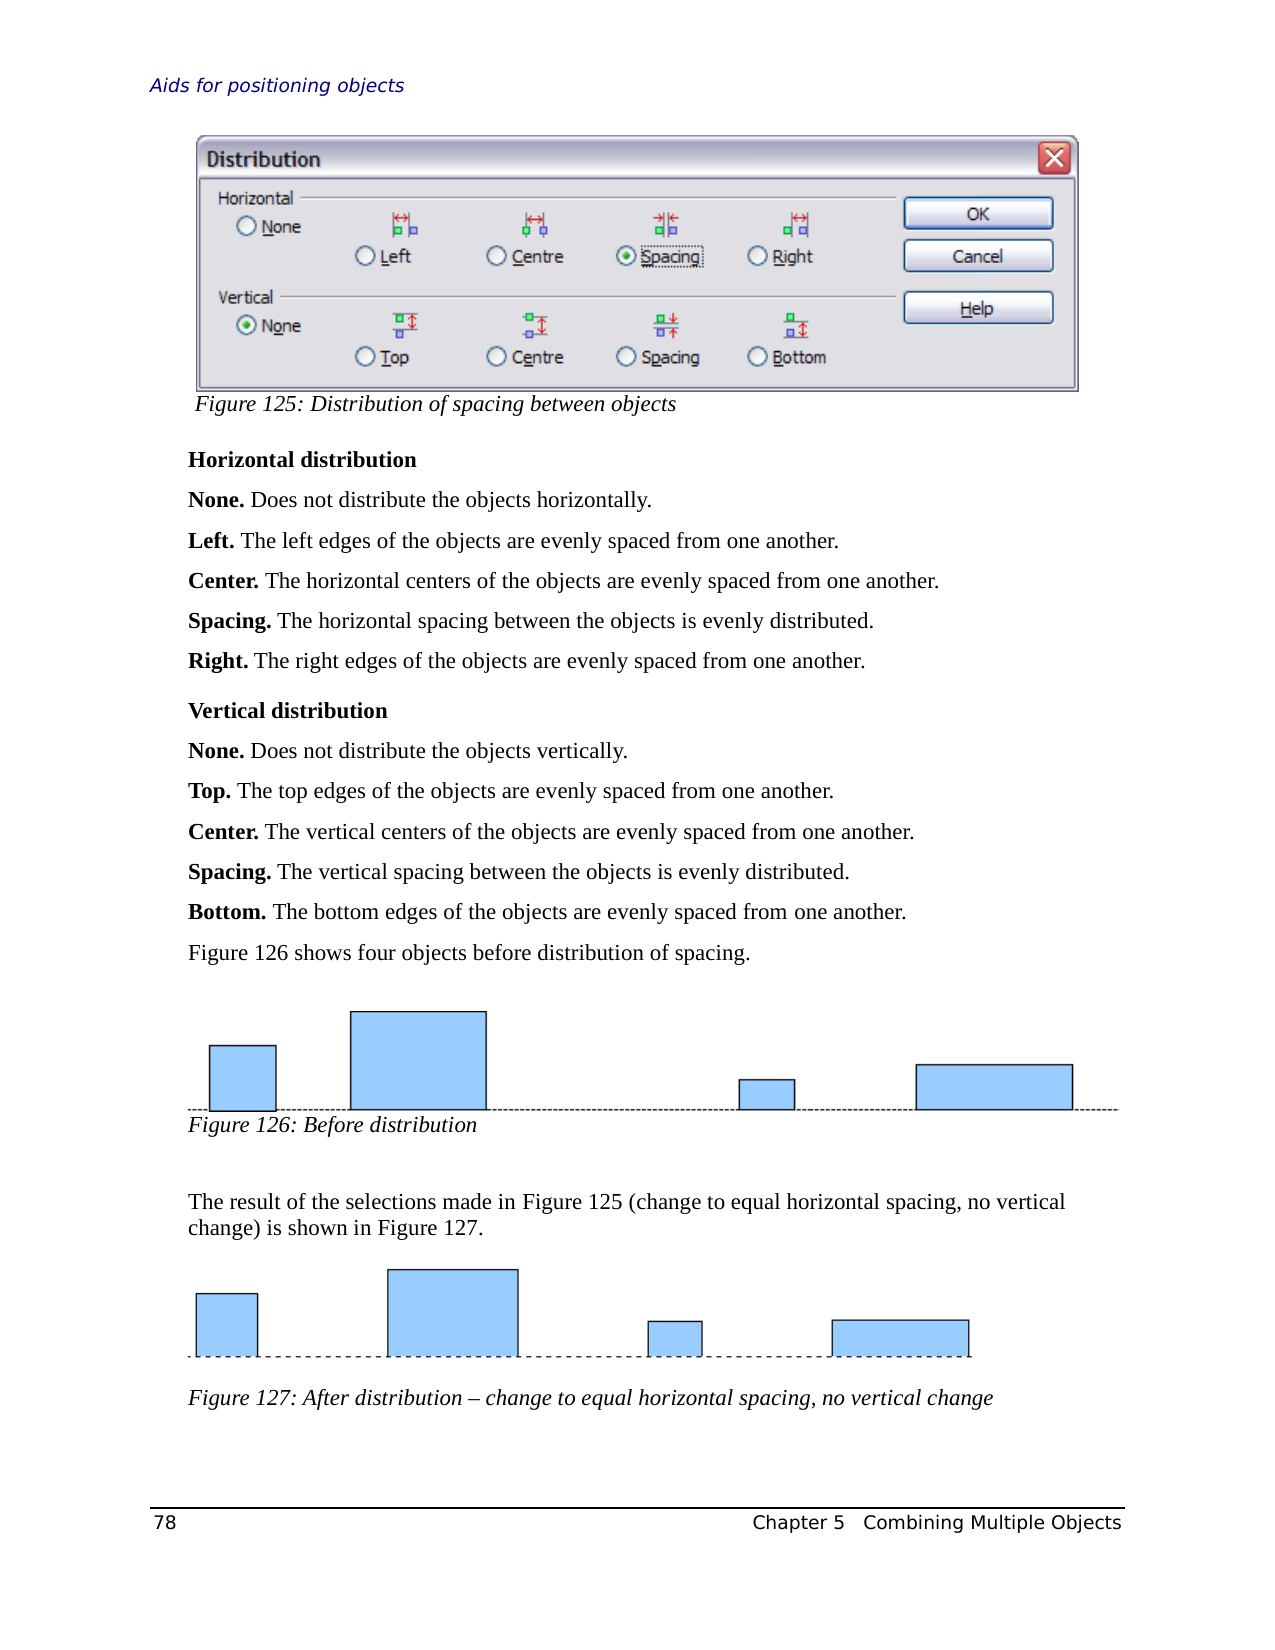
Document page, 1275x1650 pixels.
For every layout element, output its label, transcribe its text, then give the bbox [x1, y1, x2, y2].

text Top. The top edges of the objects are evenly spaced from one another. [188, 778, 1125, 804]
text Figure 125: Distribution of spacing between objects [194, 392, 1081, 417]
text Center. The horizontal centers of the objects are evenly spaced from one another. [188, 568, 1125, 593]
text Figure 127: After distribution – change to equal horizontal spacing, no vertical change [188, 1385, 1057, 1410]
picture [196, 135, 1079, 392]
text The result of the selections made in Figure 125 (change to equal horizontal spacing, no vertical change) is shown in Figure 127. [188, 1189, 1125, 1240]
picture [187, 1011, 1120, 1112]
text Figure 126 shows four objects before distribution of spacing. [188, 939, 1125, 965]
text Spacing. The horizontal spacing between the objects is evenly distributed. [188, 608, 1125, 634]
text Vertical distribution [188, 698, 1125, 723]
text Center. The vertical centers of the objects are evenly spaced from one another. [188, 818, 1125, 844]
text Right. The right edges of the objects are evenly spaced from one another. [188, 648, 1125, 674]
text Left. The left edges of the objects are evenly spaced from one another. [188, 527, 1125, 553]
text Bottom. The bottom edges of the objects are evenly spaced from one another. [188, 899, 1125, 925]
picture [187, 1254, 977, 1379]
text Horizontal distribution [188, 447, 1125, 472]
text Figure 126: Before distribution [188, 1112, 1119, 1137]
text Spacing. The vertical spacing between the objects is evenly distributed. [188, 859, 1125, 884]
text None. Does not distribute the objects vertically. [188, 738, 1125, 763]
text None. Does not distribute the objects horizontally. [188, 487, 1125, 513]
